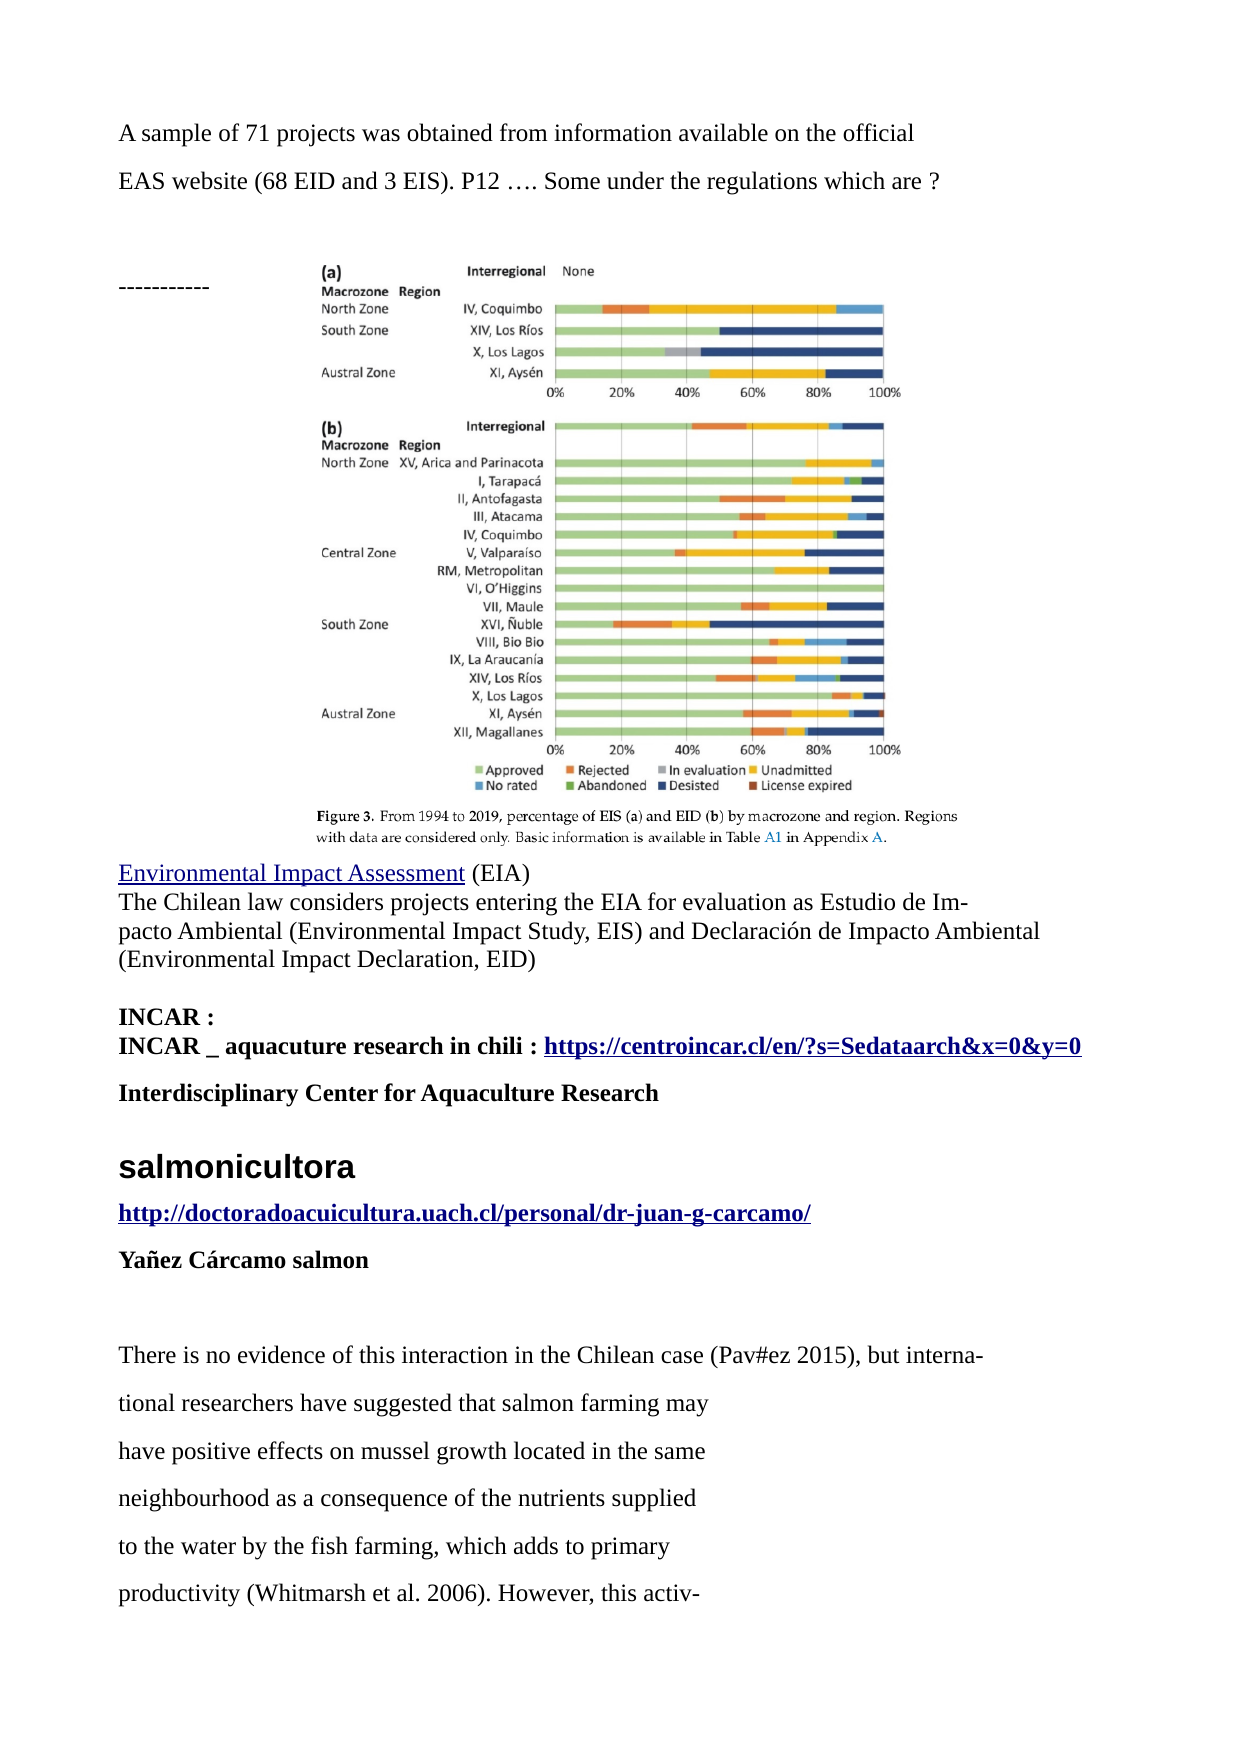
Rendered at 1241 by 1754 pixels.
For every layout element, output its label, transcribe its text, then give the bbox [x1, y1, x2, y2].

text ----------- [977, 271, 1122, 299]
subtitle salmonicultora [118, 1147, 1122, 1185]
text Environmental Impact Assessment (EIA) [118, 859, 1122, 887]
text http://doctoradoacuicultura.uach.cl/personal/dr-juan-g-carcamo/ [118, 1198, 1122, 1226]
text Interdisciplinary Center for Aquaculture Research [118, 1078, 1122, 1107]
text INCAR : [118, 1002, 1122, 1031]
text Yañez Cárcamo salmon [118, 1245, 1122, 1274]
text to the water by the fish farming, which adds to primary [118, 1531, 1122, 1560]
text pacto Ambiental (Environmental Impact Study, EIS) and Declaración de Impacto Ambiental [118, 916, 1122, 944]
text ----------- [118, 271, 263, 299]
text There is no evidence of this interaction in the Chilean case (Pav#ez 2015), but interna- [118, 1341, 1122, 1369]
text (Environmental Impact Declaration, EID) [118, 944, 1122, 973]
text tional researchers have suggested that salmon farming may [118, 1388, 1122, 1417]
text have positive effects on mussel growth located in the same [118, 1436, 1122, 1464]
text INCAR _ aquacuture research in chili : https://centroincar.cl/en/?s=Sedataarch&x=0&y=0 [118, 1031, 1122, 1059]
text EAS website (68 EID and 3 EIS). P12 …. Some under the regulations which are ? [118, 166, 1122, 194]
text The Chilean law considers projects entering the EIA for evaluation as Estudio de Im- [118, 887, 1122, 916]
text A sample of 71 projects was obtained from information available on the official [118, 118, 1122, 147]
text productivity (Whitmarsh et al. 2006). However, this activ- [118, 1578, 1122, 1607]
picture [263, 242, 977, 859]
text neighbourhood as a consequence of the nutrients supplied [118, 1483, 1122, 1512]
